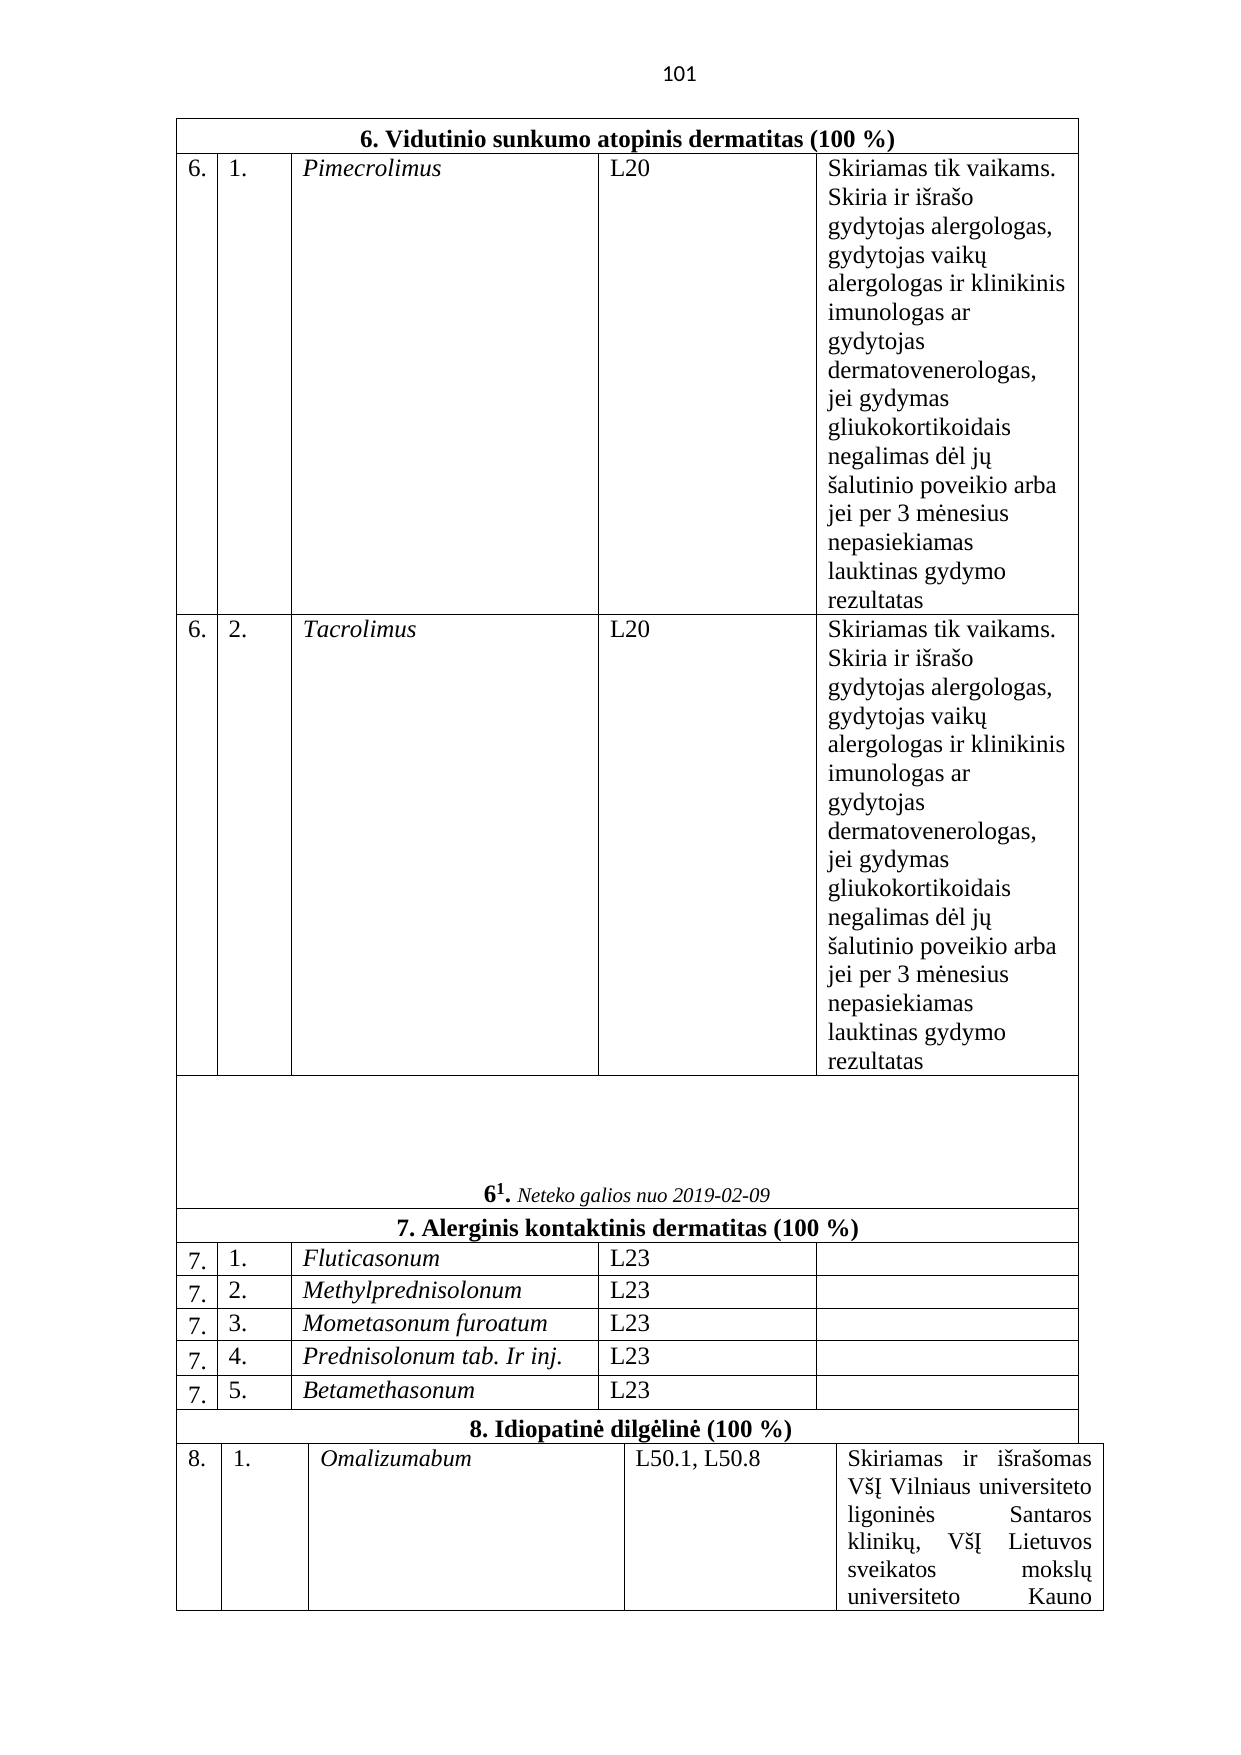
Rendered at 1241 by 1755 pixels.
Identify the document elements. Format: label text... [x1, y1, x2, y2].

table_cell 6. [177, 615, 217, 1074]
table_cell 1. [218, 1243, 291, 1274]
table_cell [1109, 614, 1123, 1074]
table_cell [1079, 1242, 1083, 1274]
table_cell Skiriamas tik vaikams. Skiria ir išrašo gydytojas alergologas, gydytojas vaikų alergologas ir klinikinis imunologas ar gydytojas dermatovenerologas, jei gydymas gliukokortikoidais negalimas dėl jų šalutinio poveikio arba jei per 3 mėnesius nepasiekiamas lauktinas gydymo rezultatas [817, 154, 1078, 613]
table_cell 2. [218, 1276, 291, 1307]
table_cell [1109, 1409, 1123, 1443]
table_cell [1084, 1075, 1088, 1207]
table_cell [1084, 1275, 1088, 1307]
table_cell [1103, 614, 1109, 1074]
table_cell [1088, 153, 1093, 613]
table_cell [1099, 1075, 1103, 1207]
table_cell [1109, 118, 1123, 152]
table_cell [1088, 1242, 1093, 1274]
table_cell [1103, 1308, 1109, 1340]
table_cell [1104, 1443, 1109, 1610]
table_cell [1109, 1308, 1123, 1340]
table_cell [1093, 1208, 1099, 1242]
table_cell [1109, 1075, 1123, 1207]
table_cell [1088, 1075, 1093, 1207]
table_cell [1103, 153, 1109, 613]
table_cell 8. Idiopatinė dilgėlinė (100 %) [177, 1410, 1078, 1443]
table_cell 7. [177, 1376, 217, 1409]
table_cell [1093, 1075, 1099, 1207]
table_cell [817, 1243, 1078, 1274]
table_cell [1109, 1208, 1123, 1242]
table_cell [1093, 1308, 1099, 1340]
table_cell [1084, 1409, 1088, 1443]
table_cell [1084, 153, 1088, 613]
table_cell 8. [177, 1444, 221, 1610]
table_cell 1. [218, 154, 291, 613]
table_cell 4. [218, 1341, 291, 1374]
table_cell [1079, 1275, 1083, 1307]
table_cell [1088, 1340, 1093, 1374]
table_cell [1103, 1275, 1109, 1307]
table_cell 7. [177, 1309, 217, 1340]
table_cell Skiriamas ir išrašomas VšĮ Vilniaus universiteto ligoninės Santaros klinikų, VšĮ Lietuvos sveikatos mokslų universiteto Kauno [837, 1444, 1103, 1610]
table_cell Prednisolonum tab. Ir inj. [292, 1341, 598, 1374]
table_cell [1088, 614, 1093, 1074]
table_cell [1103, 1075, 1109, 1207]
table_cell Tacrolimus [292, 615, 598, 1074]
table_cell [1103, 1375, 1109, 1409]
table_cell [1099, 153, 1103, 613]
table_cell 2. [218, 615, 291, 1074]
table_cell 7. Alerginis kontaktinis dermatitas (100 %) [177, 1209, 1078, 1242]
table_cell [817, 1309, 1078, 1340]
table_cell 7. [177, 1341, 217, 1374]
table_cell [1099, 1375, 1103, 1409]
table_cell L20 [599, 615, 816, 1074]
table_cell L23 [599, 1309, 816, 1340]
table_cell [1093, 1409, 1099, 1443]
table_cell [1099, 118, 1103, 152]
table_cell [817, 1341, 1078, 1374]
table_cell [1079, 1409, 1083, 1443]
table_cell [1088, 1308, 1093, 1340]
table_cell Mometasonum furoatum [292, 1309, 598, 1340]
table_cell [1099, 1340, 1103, 1374]
table_cell [1084, 1242, 1088, 1274]
table_cell [1099, 1308, 1103, 1340]
table_cell [1093, 1340, 1099, 1374]
table_cell [1109, 153, 1123, 613]
table_cell Betamethasonum [292, 1376, 598, 1409]
table_cell [1088, 1409, 1093, 1443]
table_cell [1079, 118, 1083, 152]
table_cell 5. [218, 1376, 291, 1409]
table_cell [1084, 118, 1088, 152]
table_cell [1079, 1075, 1083, 1207]
table_cell [1088, 1208, 1093, 1242]
table_cell 7. [177, 1276, 217, 1307]
table_cell [1103, 1208, 1109, 1242]
table_cell 1. [222, 1444, 308, 1610]
table_cell [1109, 1443, 1123, 1610]
table_cell [1103, 118, 1109, 152]
table_cell [1109, 1275, 1123, 1307]
table_cell [1093, 614, 1099, 1074]
table_cell [1093, 118, 1099, 152]
table_cell Omalizumabum [309, 1444, 624, 1610]
table_cell [1079, 1208, 1083, 1242]
table_cell [1084, 1308, 1088, 1340]
table_cell [1099, 1242, 1103, 1274]
table_cell [1093, 1275, 1099, 1307]
table_cell L23 [599, 1276, 816, 1307]
table_cell [1109, 1375, 1123, 1409]
table_cell 7. [177, 1243, 217, 1274]
table_cell [1079, 1308, 1083, 1340]
table_cell [1109, 1242, 1123, 1274]
table_cell [1084, 1208, 1088, 1242]
table_cell [817, 1276, 1078, 1307]
table_cell [1088, 1275, 1093, 1307]
table_cell 6. [177, 154, 217, 613]
table_cell [1103, 1409, 1109, 1443]
table_cell [817, 1376, 1078, 1409]
table_cell 6. Vidutinio sunkumo atopinis dermatitas (100 %) [177, 119, 1078, 152]
table_cell [1093, 1375, 1099, 1409]
table_cell [1084, 1375, 1088, 1409]
table_cell 61. Neteko galios nuo 2019-02-09 [177, 1076, 1078, 1207]
table_cell [1093, 1242, 1099, 1274]
table_cell L23 [599, 1376, 816, 1409]
table_cell 3. [218, 1309, 291, 1340]
table_cell L23 [599, 1341, 816, 1374]
table_cell [1079, 153, 1083, 613]
table_cell [1103, 1242, 1109, 1274]
table_cell [1084, 614, 1088, 1074]
table_cell [1109, 1340, 1123, 1374]
table_cell Skiriamas tik vaikams. Skiria ir išrašo gydytojas alergologas, gydytojas vaikų alergologas ir klinikinis imunologas ar gydytojas dermatovenerologas, jei gydymas gliukokortikoidais negalimas dėl jų šalutinio poveikio arba jei per 3 mėnesius nepasiekiamas lauktinas gydymo rezultatas [817, 615, 1078, 1074]
table_cell [1088, 118, 1093, 152]
table_cell L50.1, L50.8 [625, 1444, 836, 1610]
table_cell [1093, 153, 1099, 613]
table_cell Pimecrolimus [292, 154, 598, 613]
table_cell [1099, 1275, 1103, 1307]
table_cell L23 [599, 1243, 816, 1274]
table_cell Methylprednisolonum [292, 1276, 598, 1307]
table_cell [1099, 1409, 1103, 1443]
table_cell [1079, 1340, 1083, 1374]
table_cell L20 [599, 154, 816, 613]
table_cell [1079, 1375, 1083, 1409]
table_cell [1099, 614, 1103, 1074]
table_cell Fluticasonum [292, 1243, 598, 1274]
table_cell [1099, 1208, 1103, 1242]
table_cell [1103, 1340, 1109, 1374]
table_cell [1088, 1375, 1093, 1409]
table_cell [1084, 1340, 1088, 1374]
table_cell [1079, 614, 1083, 1074]
